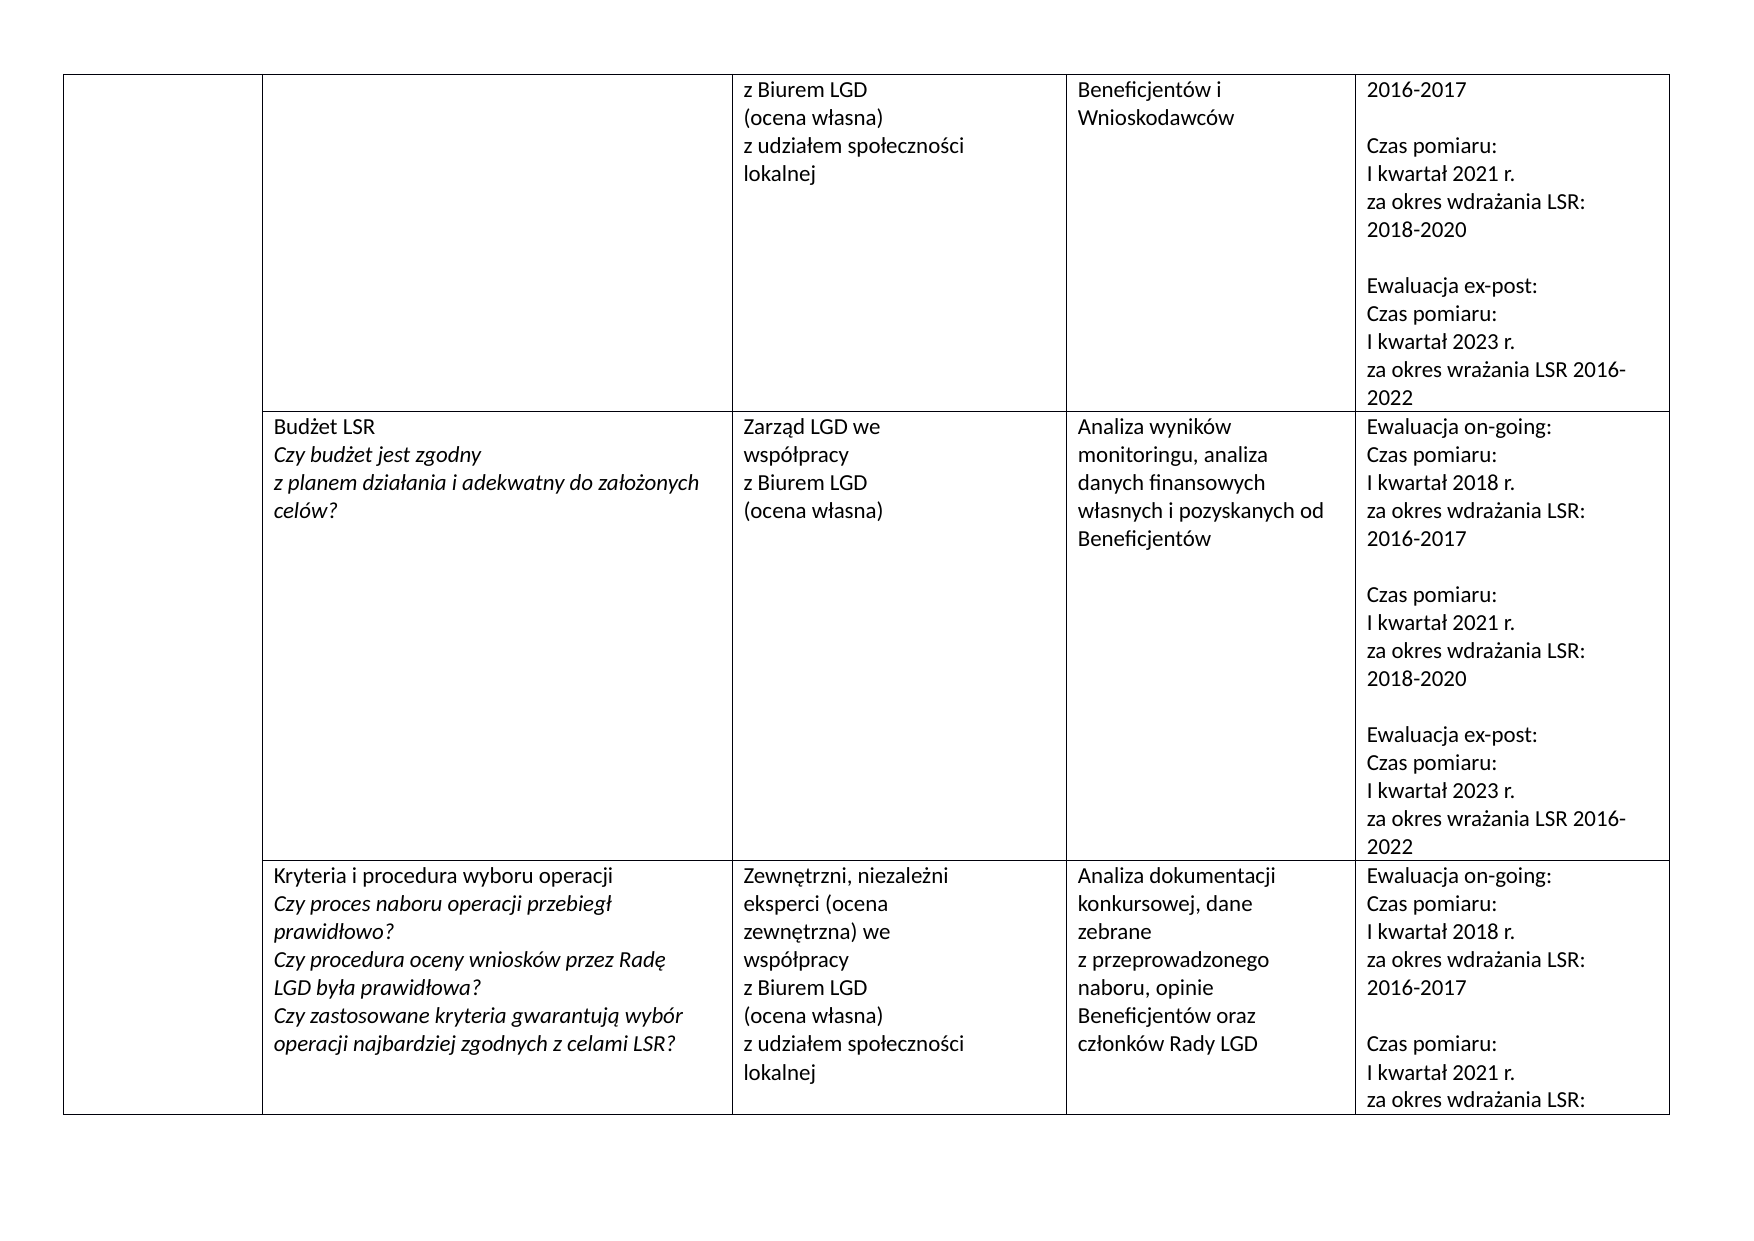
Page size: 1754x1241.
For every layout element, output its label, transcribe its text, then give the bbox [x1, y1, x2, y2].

table_cell z Biurem LGD (ocena własna) z udziałem społeczności lokalnej [733, 75, 1066, 411]
table_cell 2016-2017 Czas pomiaru: I kwartał 2021 r. za okres wdrażania LSR: 2018-2020 Ewaluacja ex-post: Czas pomiaru: I kwartał 2023 r. za okres wrażania LSR 2016-2022 [1356, 75, 1669, 411]
table_cell Analiza wyników monitoringu, analiza danych finansowych własnych i pozyskanych od Beneficjentów [1067, 412, 1355, 860]
table_cell Kryteria i procedura wyboru operacji Czy proces naboru operacji przebiegł prawidłowo? Czy procedura oceny wniosków przez Radę LGD była prawidłowa? Czy zastosowane kryteria gwarantują wybór operacji najbardziej zgodnych z celami LSR? [263, 861, 732, 1114]
table_cell Ewaluacja on-going: Czas pomiaru: I kwartał 2018 r. za okres wdrażania LSR: 2016-2017 Czas pomiaru: I kwartał 2021 r. za okres wdrażania LSR: 2018-2020 Ewaluacja ex-post: Czas pomiaru: I kwartał 2023 r. za okres wrażania LSR 2016-2022 [1356, 412, 1669, 860]
table_cell Zarząd LGD we współpracy z Biurem LGD (ocena własna) [733, 412, 1066, 860]
table_cell [64, 75, 262, 1114]
table_cell Budżet LSR Czy budżet jest zgodny z planem działania i adekwatny do założonych celów? [263, 412, 732, 860]
table_cell Zewnętrzni, niezależni eksperci (ocena zewnętrzna) we współpracy z Biurem LGD (ocena własna) z udziałem społeczności lokalnej [733, 861, 1066, 1114]
table_cell Ewaluacja on-going: Czas pomiaru: I kwartał 2018 r. za okres wdrażania LSR: 2016-2017 Czas pomiaru: I kwartał 2021 r. za okres wdrażania LSR: [1356, 861, 1669, 1114]
table_cell [263, 75, 732, 411]
table_cell Analiza dokumentacji konkursowej, dane zebrane z przeprowadzonego naboru, opinie Beneficjentów oraz członków Rady LGD [1067, 861, 1355, 1114]
table_cell Beneficjentów i Wnioskodawców [1067, 75, 1355, 411]
